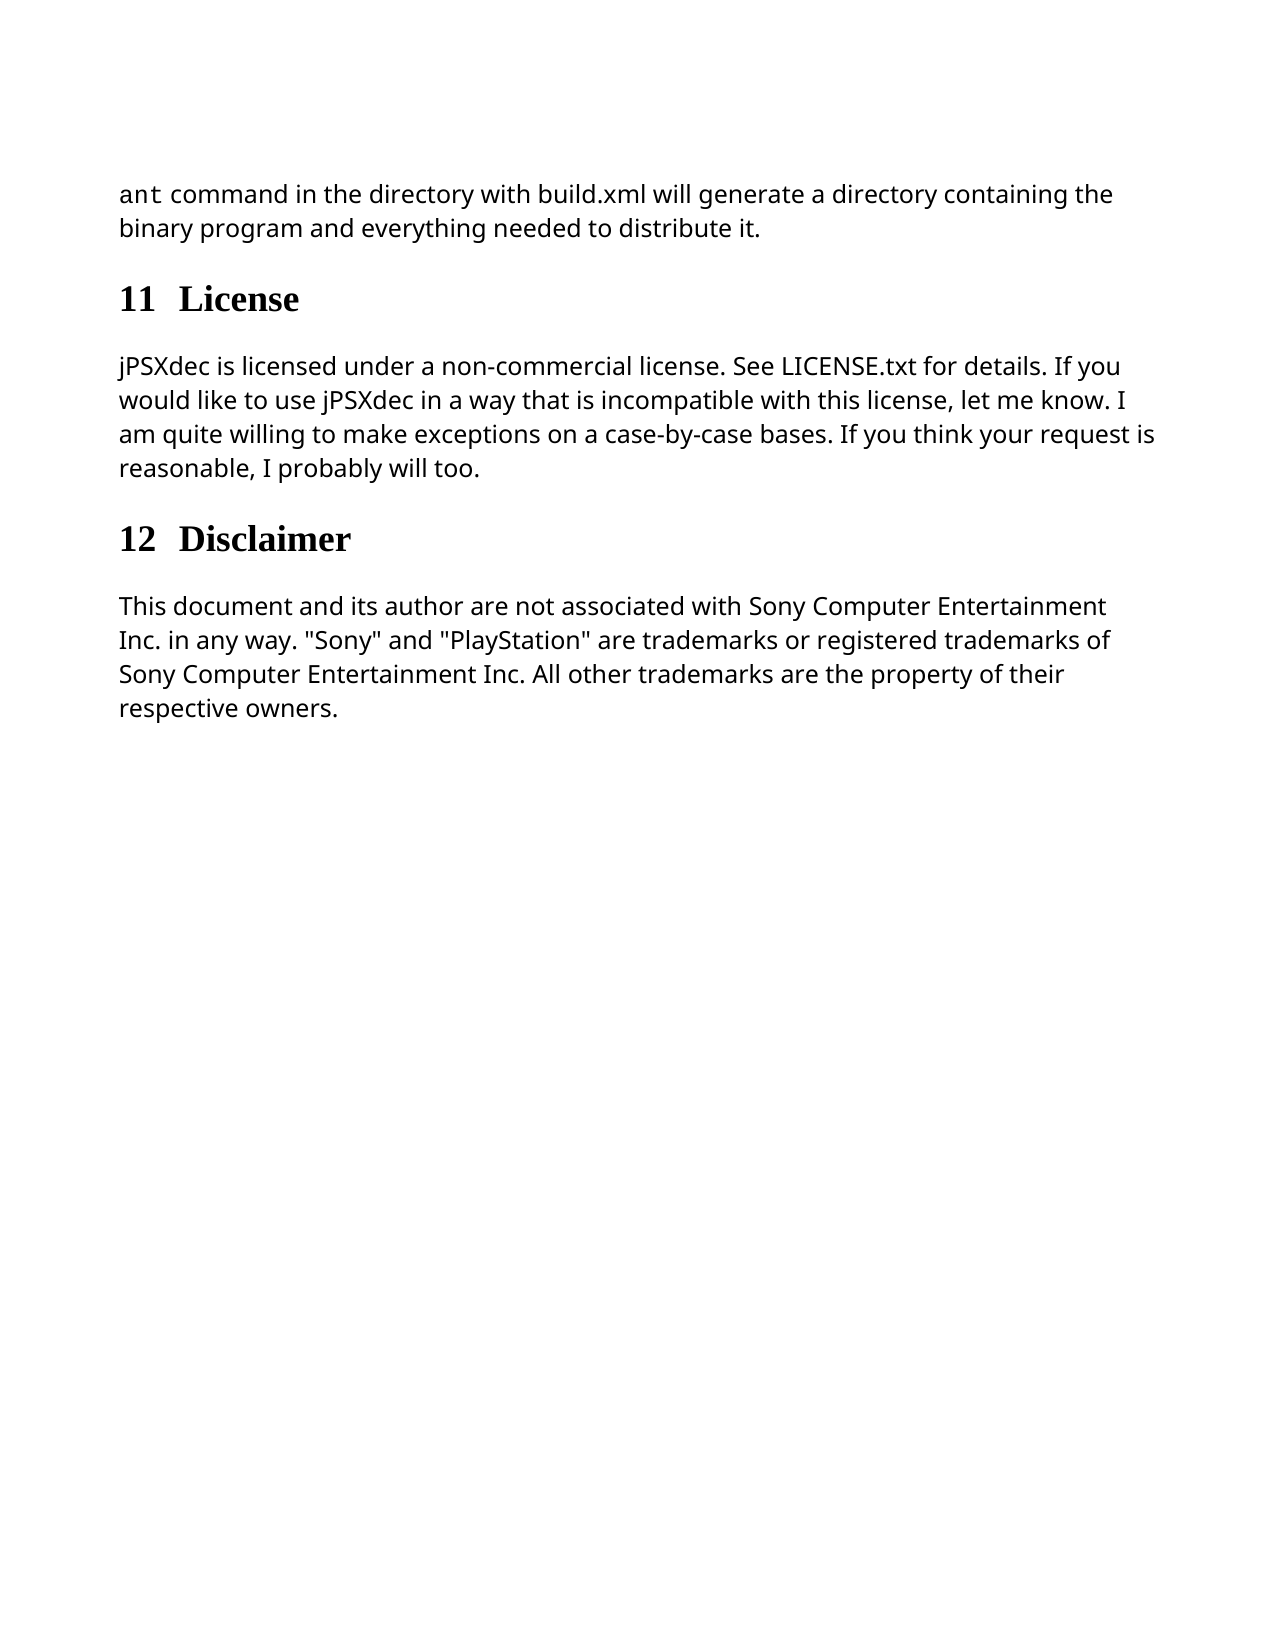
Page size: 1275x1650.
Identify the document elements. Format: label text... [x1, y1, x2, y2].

text ant command in the directory with build.xml will generate a directory containing the binary program and everything needed to distribute it. [118, 177, 1156, 245]
text This document and its author are not associated with Sony Computer Entertainment Inc. in any way. "Sony" and "PlayStation" are trademarks or registered trademarks of Sony Computer Entertainment Inc. All other trademarks are the property of their respective owners. [118, 589, 1156, 725]
subtitle License [118, 276, 1156, 319]
text jPSXdec is licensed under a non-commercial license. See LICENSE.txt for details. If you would like to use jPSXdec in a way that is incompatible with this license, let me know. I am quite willing to make exceptions on a case-by-case bases. If you think your request is reasonable, I probably will too. [118, 349, 1156, 485]
subtitle Disclaimer [118, 516, 1156, 559]
